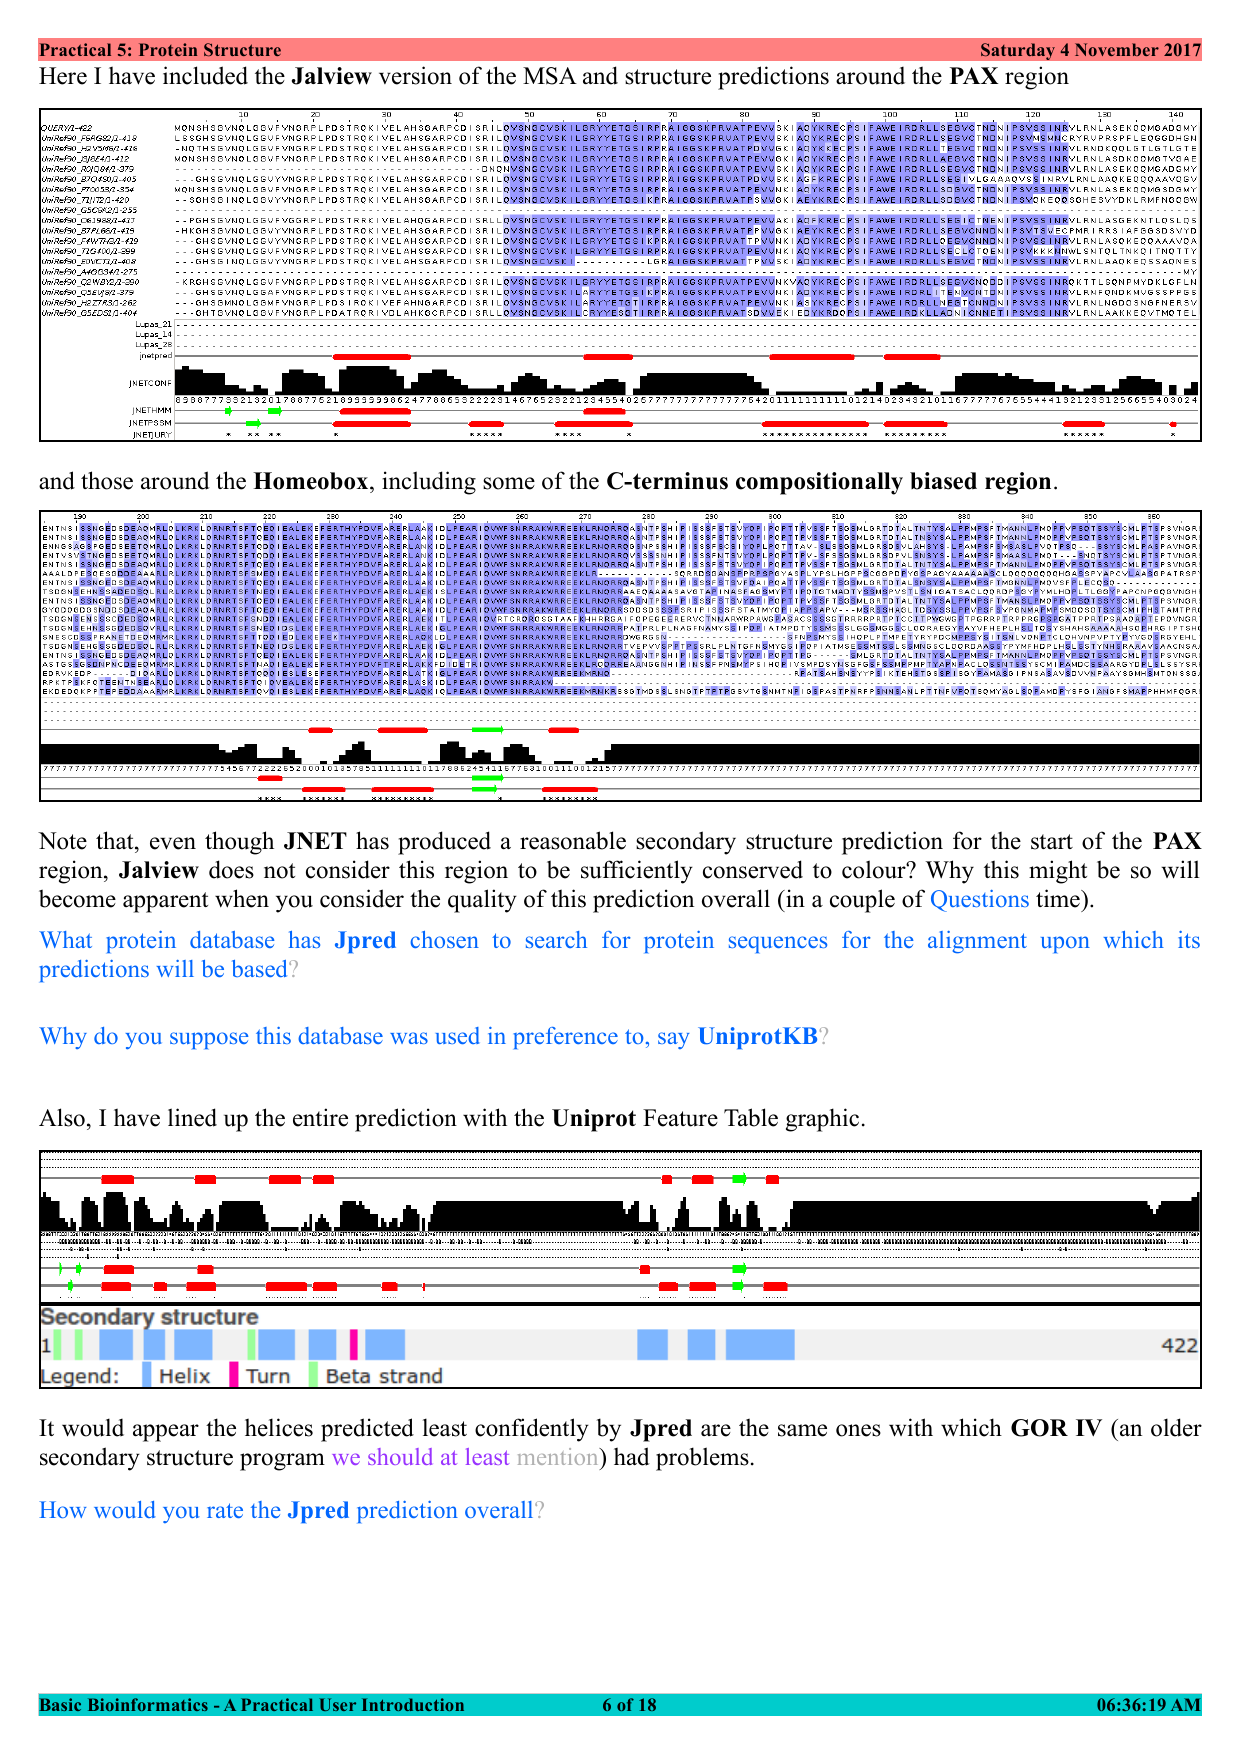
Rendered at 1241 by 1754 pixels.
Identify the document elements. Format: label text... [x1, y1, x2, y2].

picture [41, 512, 1200, 800]
text How would you rate the Jpred prediction overall? [38, 1495, 1202, 1524]
text Here I have included the Jalview version of the MSA and structure predictions around the PAX region [38, 61, 1202, 89]
text Note that, even though JNET has produced a reasonable secondary structure prediction for the start of the PAX region, Jalview does not consider this region to be sufficiently conserved to colour? Why this might be so will become apparent when you consider the quality of this prediction overall (in a couple of Questions time). [38, 800, 1202, 913]
text [38, 1143, 1202, 1150]
text What protein database has Jpred chosen to search for protein sequences for the alignment upon which its predictions will be based? [38, 925, 1202, 983]
picture [41, 1306, 1200, 1387]
text [38, 101, 1202, 108]
text Why do you suppose this database was used in preference to, say UniprotKB? [38, 1021, 1202, 1050]
text Also, I have lined up the entire prediction with the Uniprot Feature Table graphic. [38, 1102, 1202, 1131]
text It would appear the helices predicted least confidently by Jpred are the same ones with which GOR IV (an older secondary structure program we should at least mention) had problems. [38, 1305, 1202, 1471]
picture [41, 1152, 1200, 1302]
picture [41, 110, 1200, 440]
text and those around the Homeobox, including some of the C-terminus compositionally biased region. [38, 440, 1202, 495]
